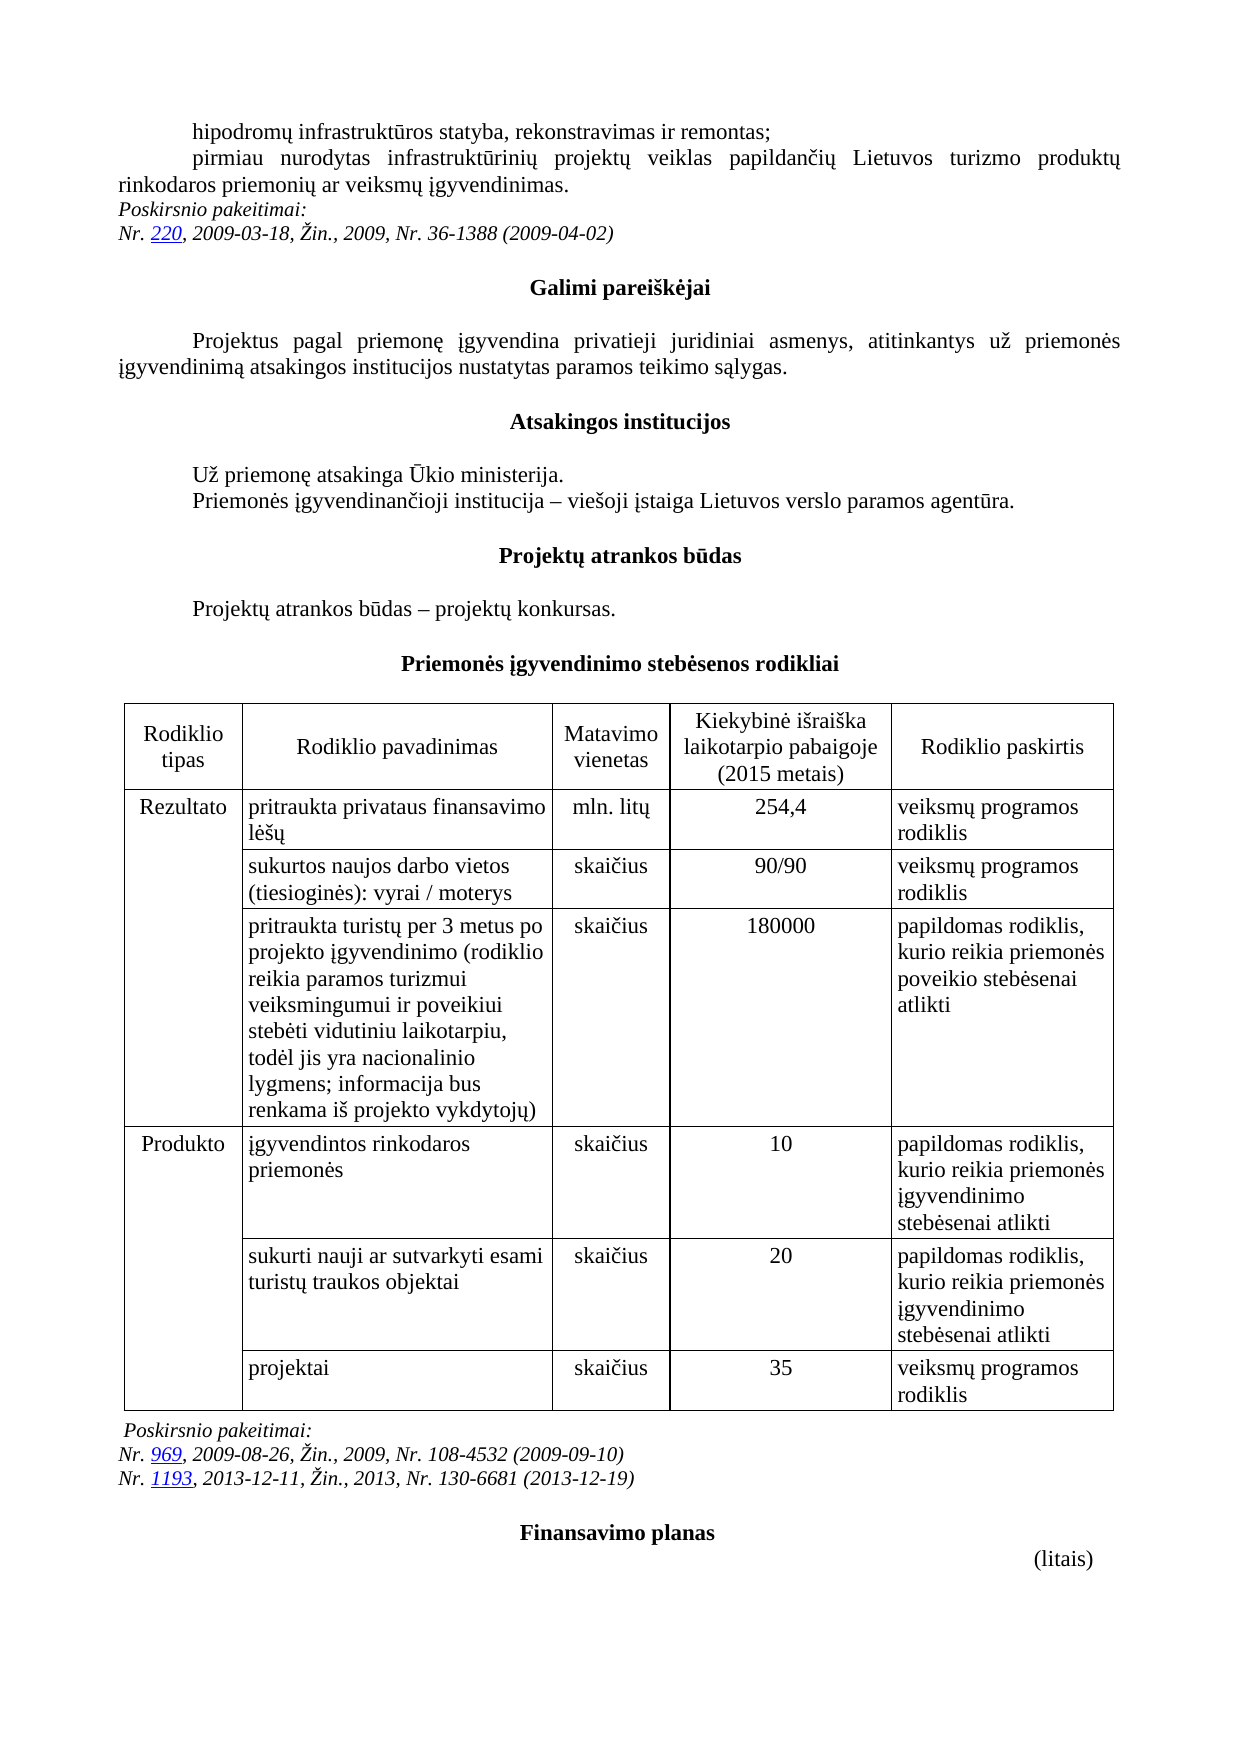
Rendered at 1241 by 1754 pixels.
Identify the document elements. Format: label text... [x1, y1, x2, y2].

table_cell veiksmų programos rodiklis [892, 1351, 1113, 1410]
text pirmiau nurodytas infrastruktūrinių projektų veiklas papildančių Lietuvos turizmo produktų rinkodaros priemonių ar veiksmų įgyvendinimas. [118, 144, 1122, 197]
table_cell veiksmų programos rodiklis [892, 790, 1113, 848]
table_cell sukurtos naujos darbo vietos (tiesioginės): vyrai / moterys [243, 850, 552, 908]
table_cell 10 [671, 1127, 891, 1238]
table_cell mln. litų [553, 790, 669, 848]
table_header Kiekybinė išraiška laikotarpio pabaigoje (2015 metais) [671, 704, 891, 789]
table_cell 254,4 [671, 790, 891, 848]
text Priemonės įgyvendinimo stebėsenos rodikliai [118, 650, 1122, 677]
table_cell Rezultato [125, 790, 242, 1126]
text hipodromų infrastruktūros statyba, rekonstravimas ir remontas; [118, 118, 1122, 144]
table_cell pritraukta turistų per 3 metus po projekto įgyvendinimo (rodiklio reikia paramos turizmui veiksmingumui ir poveikiui stebėti vidutiniu laikotarpiu, todėl jis yra nacionalinio lygmens; informacija bus renkama iš projekto vykdytojų) [243, 909, 552, 1126]
table_cell skaičius [553, 1351, 669, 1410]
table_cell skaičius [553, 1239, 669, 1350]
text Nr. 1193, 2013-12-11, Žin., 2013, Nr. 130-6681 (2013-12-19) [118, 1466, 1122, 1490]
table_cell pritraukta privataus finansavimo lėšų [243, 790, 552, 848]
text Nr. 220, 2009-03-18, Žin., 2009, Nr. 36-1388 (2009-04-02) [118, 221, 1122, 245]
table_cell papildomas rodiklis, kurio reikia priemonės įgyvendinimo stebėsenai atlikti [892, 1239, 1113, 1350]
text Projektus pagal priemonę įgyvendina privatieji juridiniai asmenys, atitinkantys už priemonės įgyvendinimą atsakingos institucijos nustatytas paramos teikimo sąlygas. [118, 327, 1122, 379]
table_cell projektai [243, 1351, 552, 1410]
table_cell papildomas rodiklis, kurio reikia priemonės įgyvendinimo stebėsenai atlikti [892, 1127, 1113, 1238]
text Nr. 969, 2009-08-26, Žin., 2009, Nr. 108-4532 (2009-09-10) [118, 1442, 1122, 1466]
table_cell skaičius [553, 850, 669, 908]
table_cell 35 [671, 1351, 891, 1410]
table_header Rodiklio paskirtis [892, 704, 1113, 789]
text Atsakingos institucijos [118, 408, 1122, 434]
table_header Matavimo vienetas [553, 704, 669, 789]
table_cell skaičius [553, 909, 669, 1126]
table_cell 20 [671, 1239, 891, 1350]
text (litais) [118, 1546, 1122, 1572]
text Projektų atrankos būdas – projektų konkursas. [118, 595, 1122, 621]
table_cell skaičius [553, 1127, 669, 1238]
text Finansavimo planas [118, 1519, 1122, 1546]
table_header Rodiklio pavadinimas [243, 704, 552, 789]
text Projektų atrankos būdas [118, 542, 1122, 569]
text Poskirsnio pakeitimai: [118, 197, 1122, 221]
text Poskirsnio pakeitimai: [118, 1418, 1122, 1442]
text Priemonės įgyvendinančioji institucija – viešoji įstaiga Lietuvos verslo paramos agentūra. [118, 487, 1122, 514]
table_cell 180000 [671, 909, 891, 1126]
table_cell 90/90 [671, 850, 891, 908]
table_header Rodiklio tipas [125, 704, 242, 789]
table_cell papildomas rodiklis, kurio reikia priemonės poveikio stebėsenai atlikti [892, 909, 1113, 1126]
table_cell įgyvendintos rinkodaros priemonės [243, 1127, 552, 1238]
text Už priemonę atsakinga Ūkio ministerija. [118, 461, 1122, 487]
text Galimi pareiškėjai [118, 274, 1122, 300]
table_cell sukurti nauji ar sutvarkyti esami turistų traukos objektai [243, 1239, 552, 1350]
table_cell veiksmų programos rodiklis [892, 850, 1113, 908]
table_cell Produkto [125, 1127, 242, 1410]
